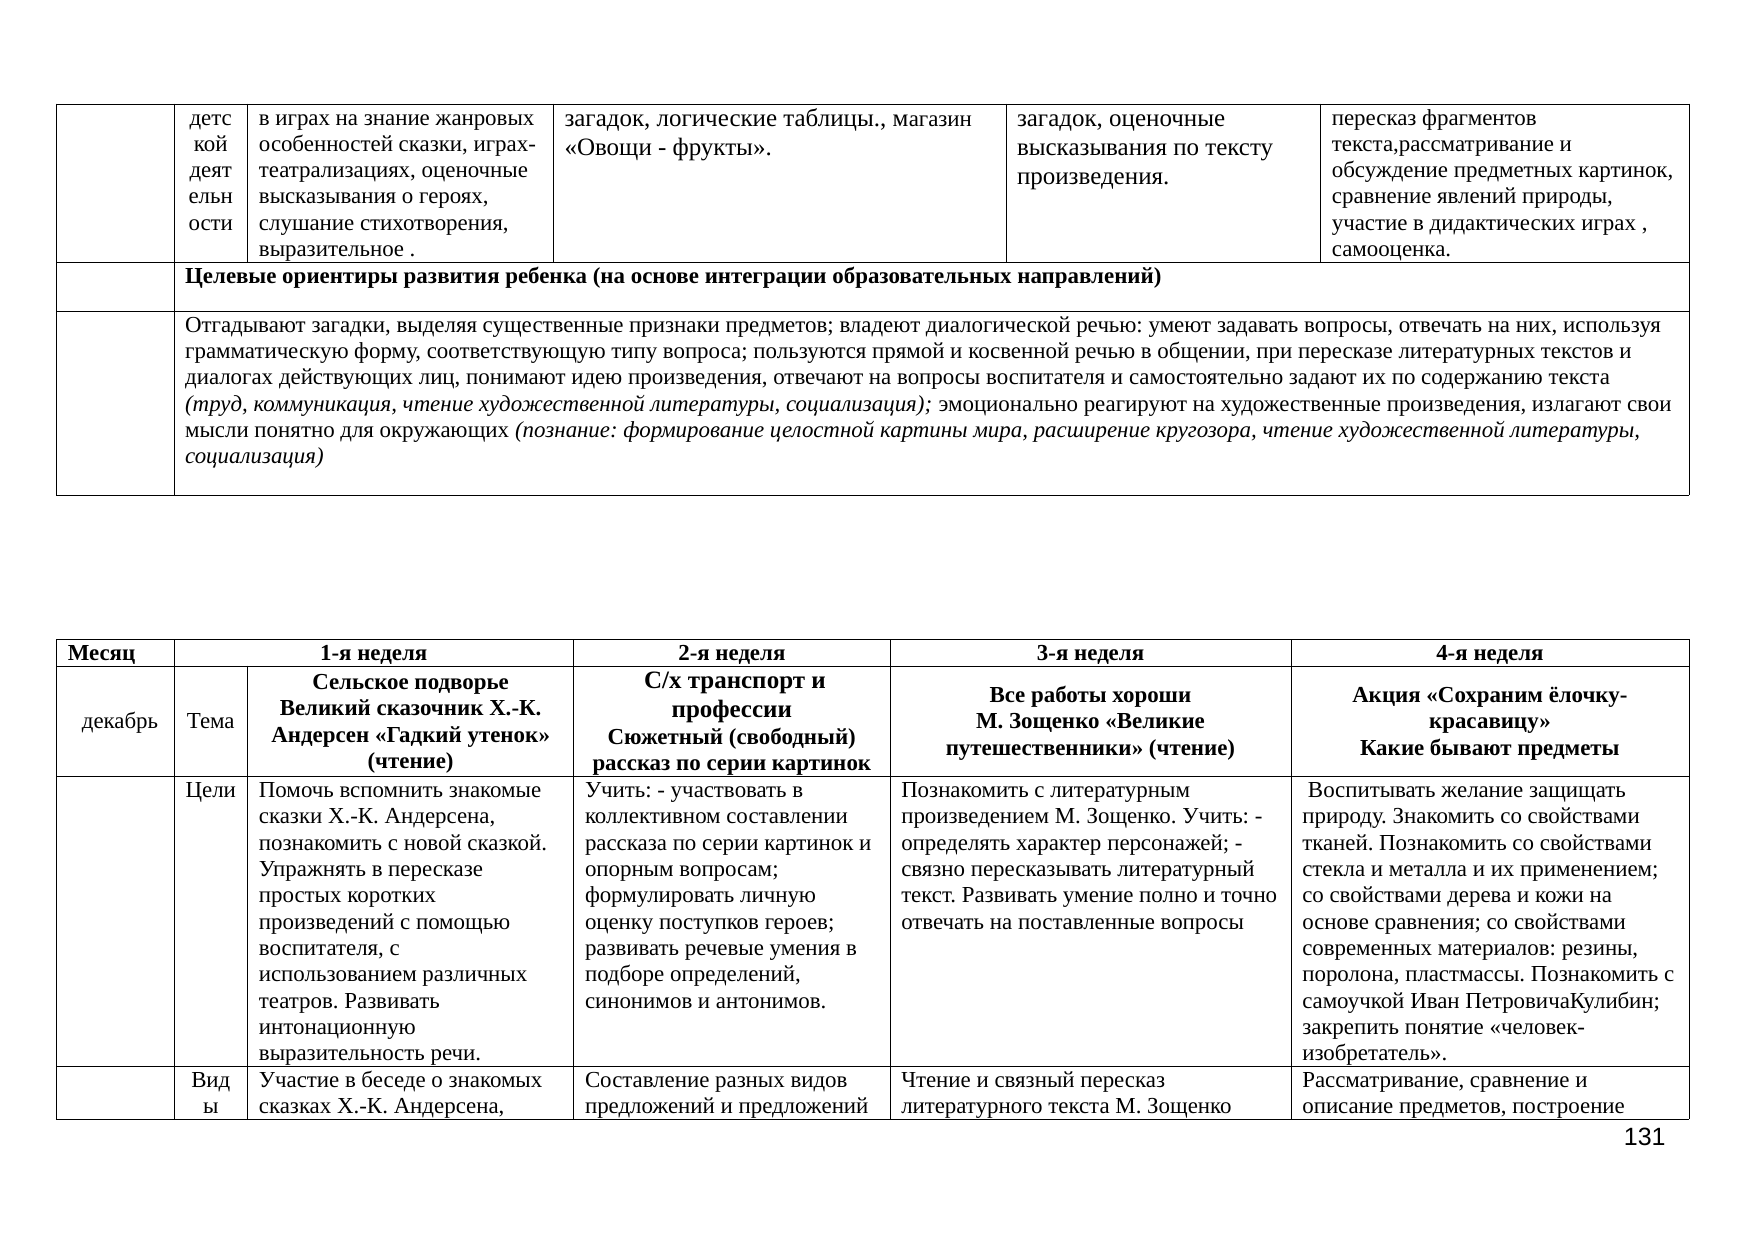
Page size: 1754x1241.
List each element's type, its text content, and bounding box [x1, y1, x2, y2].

table_cell Воспитывать желание защищать природу. Знакомить со свойствами тканей. Познакомить со свойствами стекла и металла и их применением; со свойствами дерева и кожи на основе сравнения; со свойствами современных материалов: резины, поролона, пластмассы. Познакомить с самоучкой Иван ПетровичаКулибин; закрепить понятие «человек-изобретатель». [1292, 777, 1689, 1066]
table_cell пересказ фрагментов текста,рассматривание и обсуждение предметных картинок, сравнение явлений природы, участие в дидактических играх , самооценка. [1321, 105, 1689, 262]
table_cell загадок, логические таблицы., магазин «Овощи - фрукты». [554, 105, 1006, 262]
table_cell детской деятельности [175, 105, 247, 262]
table_cell Виды [175, 1067, 247, 1119]
table_cell Сельское подворье Великий сказочник Х.-К. Андерсен «Гадкий утенок» (чтение) [248, 667, 573, 776]
table_cell Целевые ориентиры развития ребенка (на основе интеграции образовательных направлений) [175, 263, 1689, 311]
table_cell Рассматривание, сравнение и описание предметов, построение [1292, 1067, 1689, 1119]
table_cell Тема [175, 667, 247, 776]
table_cell [57, 312, 174, 495]
table_header 2-я неделя [574, 640, 890, 666]
table_cell Чтение и связный пересказ литературного текста М. Зощенко [891, 1067, 1291, 1119]
table_cell Акция «Сохраним ёлочку-красавицу» Какие бывают предметы [1292, 667, 1689, 776]
table_cell [57, 263, 174, 311]
table_header 4-я неделя [1292, 640, 1689, 666]
table_cell Учить: - участвовать в коллективном составлении рассказа по серии картинок и опорным вопросам; формулировать личную оценку поступков героев; развивать речевые умения в подборе определений, синонимов и антонимов. [574, 777, 890, 1066]
table_cell Участие в беседе о знакомых сказках Х.-К. Андерсена, [248, 1067, 573, 1119]
table_header Месяц [57, 640, 174, 666]
table_cell Познакомить с литературным произведением М. Зощенко. Учить: - определять характер персонажей; - связно пересказывать литературный текст. Развивать умение полно и точно отвечать на поставленные вопросы [891, 777, 1291, 1066]
table_cell декабрь [57, 667, 174, 776]
table_header 1-я неделя [175, 640, 573, 666]
table_cell Помочь вспомнить знакомые сказки Х.-К. Андерсена, познакомить с новой сказкой. Упражнять в пересказе простых коротких произведений с помощью воспитателя, с использованием различных театров. Развивать интонационную выразительность речи. [248, 777, 573, 1066]
table_header 3-я неделя [891, 640, 1291, 666]
table_cell [57, 1067, 174, 1119]
table_cell загадок, оценочные высказывания по тексту произведения. [1007, 105, 1320, 262]
table_cell Составление разных видов предложений и предложений [574, 1067, 890, 1119]
table_cell Отгадывают загадки, выделяя существенные признаки предметов; владеют диалогической речью: умеют задавать вопросы, отвечать на них, используя грамматическую форму, соответствующую типу вопроса; пользуются прямой и косвенной речью в общении, при пересказе литературных текстов и диалогах действующих лиц, понимают идею произведения, отвечают на вопросы воспитателя и самостоятельно задают их по содержанию текста (труд, коммуникация, чтение художественной литературы, социализация); эмоционально реагируют на художественные произведения, излагают свои мысли понятно для окружающих (познание: формирование целостной картины мира, расширение кругозора, чтение художественной литературы, социализация) [175, 312, 1689, 495]
table_cell С/х транспорт и профессии Сюжетный (свободный) рассказ по серии картинок [574, 667, 890, 776]
table_cell Цели [175, 777, 247, 1066]
table_cell в играх на знание жанровых особенностей сказки, играх-театрализациях, оценочные высказывания о героях, слушание стихотворения, выразительное . [248, 105, 553, 262]
table_cell [57, 777, 174, 1066]
table_cell Все работы хороши М. Зощенко «Великие путешественники» (чтение) [891, 667, 1291, 776]
table_cell [57, 105, 174, 262]
